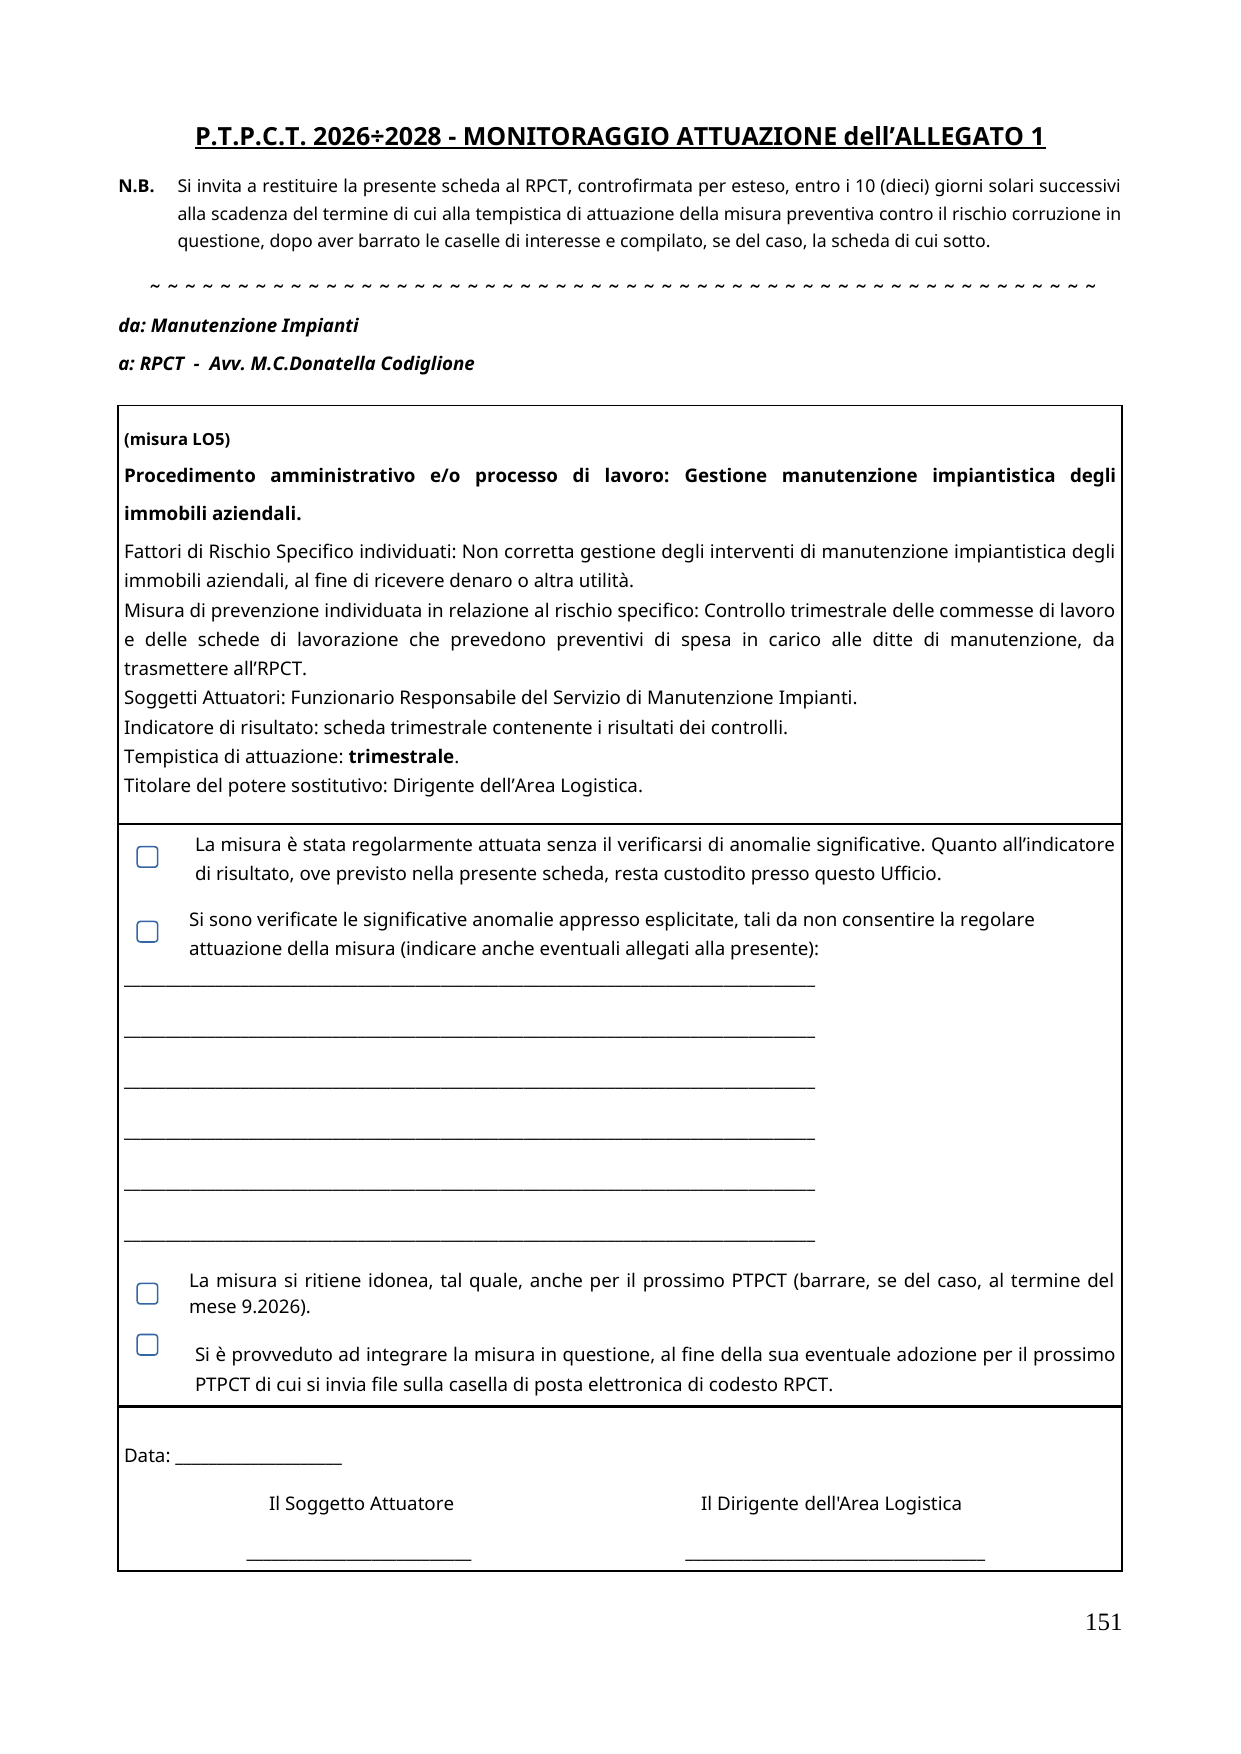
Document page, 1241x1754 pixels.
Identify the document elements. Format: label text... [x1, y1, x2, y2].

table_header (misura LO5) Procedimento amministrativo e/o processo di lavoro: Gestione manutenzione impiantistica degli immobili aziendali. Fattori di Rischio Specifico individuati: Non corretta gestione degli interventi di manutenzione impiantistica degli immobili aziendali, al fine di ricevere denaro o altra utilità. Misura di prevenzione individuata in relazione al rischio specifico: Controllo trimestrale delle commesse di lavoro e delle schede di lavorazione che prevedono preventivi di spesa in carico alle ditte di manutenzione, da trasmettere all’RPCT. Soggetti Attuatori: Funzionario Responsabile del Servizio di Manutenzione Impianti. Indicatore di risultato: scheda trimestrale contenente i risultati dei controlli. Tempistica di attuazione: trimestrale. Titolare del potere sostitutivo: Dirigente dell’Area Logistica. [119, 406, 1121, 823]
text N.B. Si invita a restituire la presente scheda al RPCT, controfirmata per esteso, entro i 10 (dieci) giorni solari successivi alla scadenza del termine di cui alla tempistica di attuazione della misura preventiva contro il rischio corruzione in questione, dopo aver barrato le caselle di interesse e compilato, se del caso, la scheda di cui sotto. [118, 173, 1122, 253]
text da: Manutenzione Impianti [118, 312, 1122, 338]
text a: RPCT - Avv. M.C.Donatella Codiglione [118, 350, 1122, 376]
text ˷ ˷ ˷ ˷ ˷ ˷ ˷ ˷ ˷ ˷ ˷ ˷ ˷ ˷ ˷ ˷ ˷ ˷ ˷ ˷ ˷ ˷ ˷ ˷ ˷ ˷ ˷ ˷ ˷ ˷ ˷ ˷ ˷ ˷ ˷ ˷ ˷ ˷ ˷ ˷ ˷ ˷ ˷ ˷ ˷ ˷ ˷ ˷ ˷ ˷ ˷ ˷ ˷ ˷ [118, 257, 1122, 291]
text P.T.P.C.T. 2026÷2028 - MONITORAGGIO ATTUAZIONE dell’ALLEGATO 1 [118, 118, 1122, 152]
table_cell Data: ____________________ Il Soggetto Attuatore Il Dirigente dell'Area Logistica ___________________________ ____________________________________ [119, 1408, 1121, 1570]
table_cell La misura è stata regolarmente attuata senza il verificarsi di anomalie significative. Quanto all’indicatore di risultato, ove previsto nella presente scheda, resta custodito presso questo Ufficio. Si sono verificate le significative anomalie appresso esplicitate, tali da non consentire la regolare attuazione della misura (indicare anche eventuali allegati alla presente): ___________________________________________________________________________________ ___________________________________________________________________________________ ___________________________________________________________________________________ ___________________________________________________________________________________ ___________________________________________________________________________________ ___________________________________________________________________________________ La misura si ritiene idonea, tal quale, anche per il prossimo PTPCT (barrare, se del caso, al termine del mese 9.2026). Si è provveduto ad integrare la misura in questione, al fine della sua eventuale adozione per il prossimo PTPCT di cui si invia file sulla casella di posta elettronica di codesto RPCT. [119, 825, 1121, 1405]
